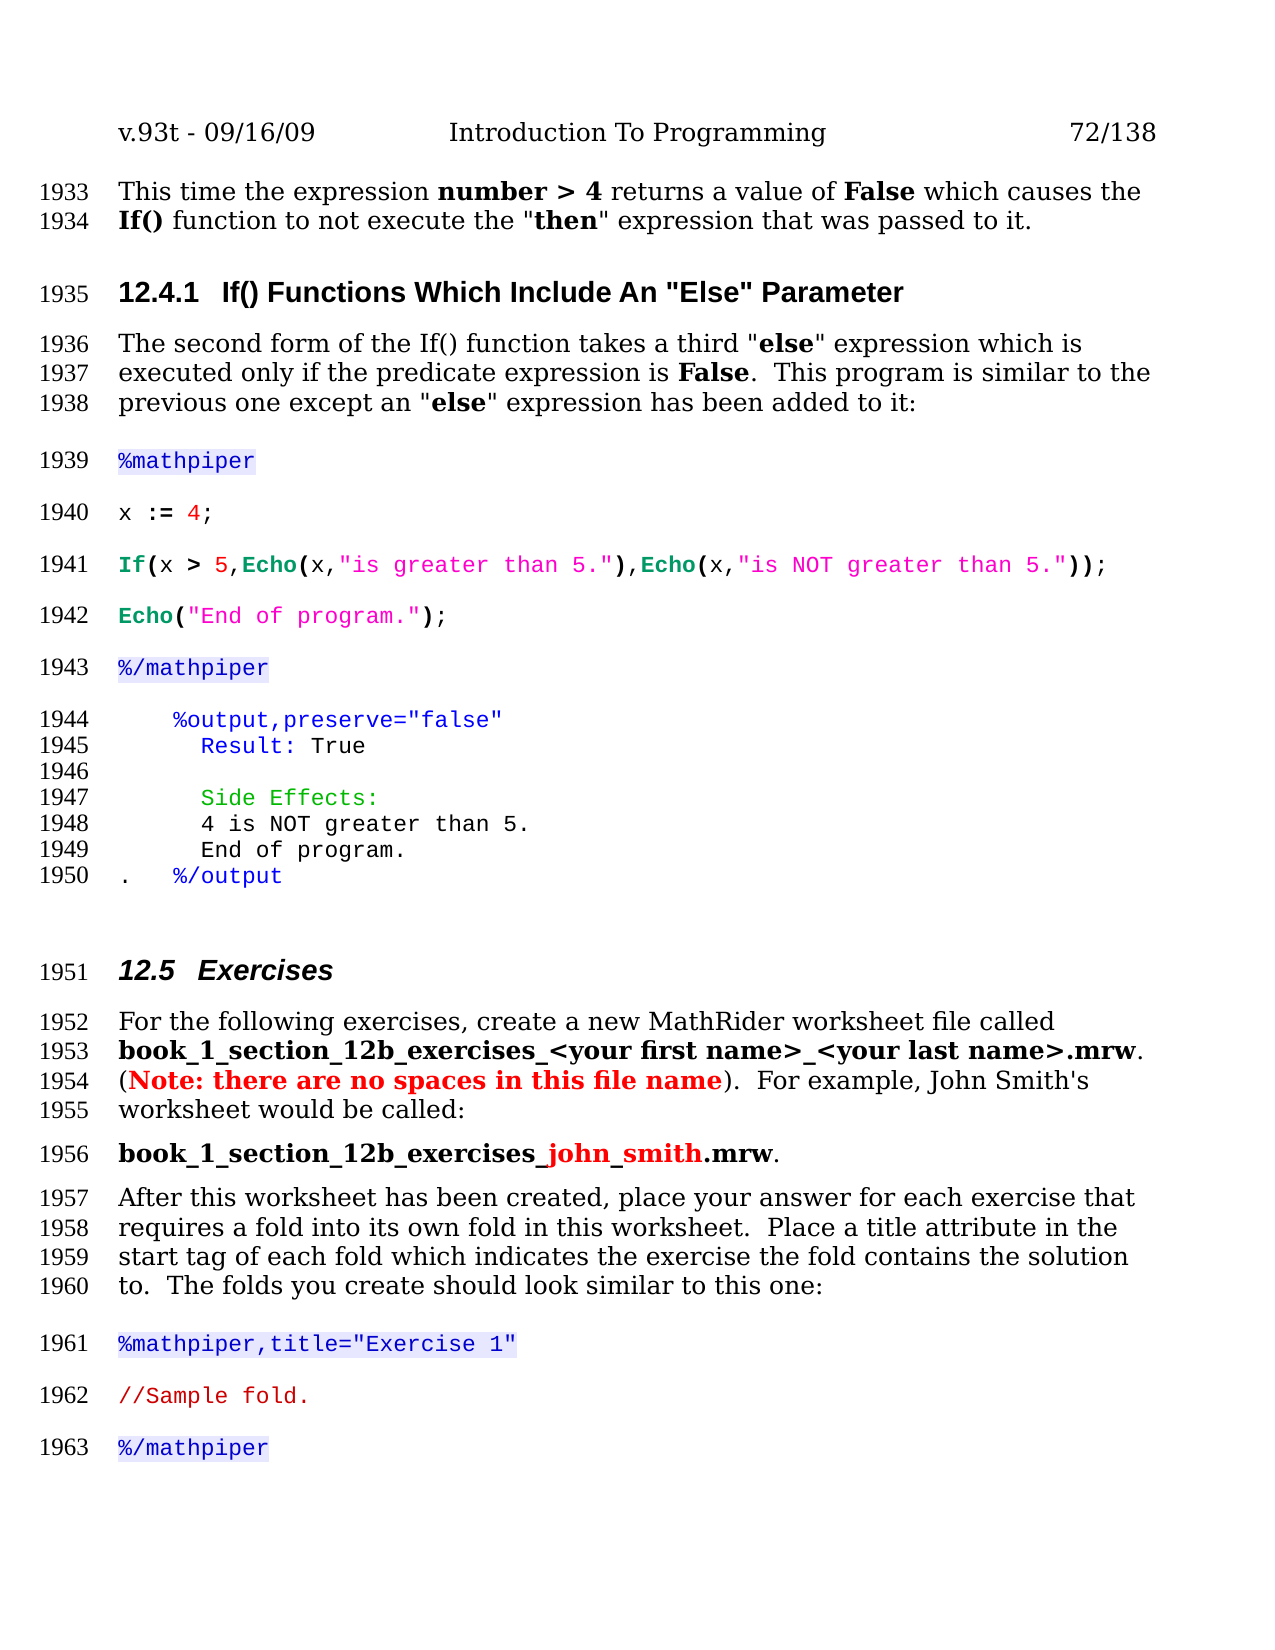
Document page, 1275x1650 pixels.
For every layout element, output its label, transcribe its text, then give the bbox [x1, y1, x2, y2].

text Echo("End of program."); [118, 605, 1157, 631]
subtitle Exercises [118, 953, 1157, 986]
subtitle If() Functions Which Include An "Else" Parameter [118, 274, 1157, 308]
text This time the expression number > 4 returns a value of False which causes the If() function to not execute the "then" expression that was passed to it. [118, 177, 1157, 236]
text . %/output [118, 864, 1157, 890]
text End of program. [118, 838, 1157, 864]
text %mathpiper,title="Exercise 1" [118, 1332, 1157, 1358]
text For the following exercises, create a new MathRider worksheet file called book_1_section_12b_exercises_<your first name>_<your last name>.mrw. (Note: there are no spaces in this file name). For example, John Smith's worksheet would be called: [118, 1007, 1157, 1124]
text If(x > 5,Echo(x,"is greater than 5."),Echo(x,"is NOT greater than 5.")); [118, 553, 1157, 579]
text Result: True [118, 734, 1157, 760]
text %mathpiper [118, 449, 1157, 475]
text x := 4; [118, 501, 1157, 527]
text %output,preserve="false" [118, 708, 1157, 734]
text %/mathpiper [118, 657, 1157, 683]
text Side Effects: [118, 786, 1157, 812]
text //Sample fold. [118, 1384, 1157, 1410]
text %/mathpiper [118, 1436, 1157, 1462]
text After this worksheet has been created, place your answer for each exercise that requires a fold into its own fold in this worksheet. Place a title attribute in the start tag of each fold which indicates the exercise the fold contains the solution to. The folds you create should look similar to this one: [118, 1183, 1157, 1300]
text The second form of the If() function takes a third "else" expression which is executed only if the predicate expression is False. This program is similar to the previous one except an "else" expression has been added to it: [118, 329, 1157, 417]
text 4 is NOT greater than 5. [118, 812, 1157, 838]
text book_1_section_12b_exercises_john_smith.mrw. [118, 1139, 1157, 1168]
